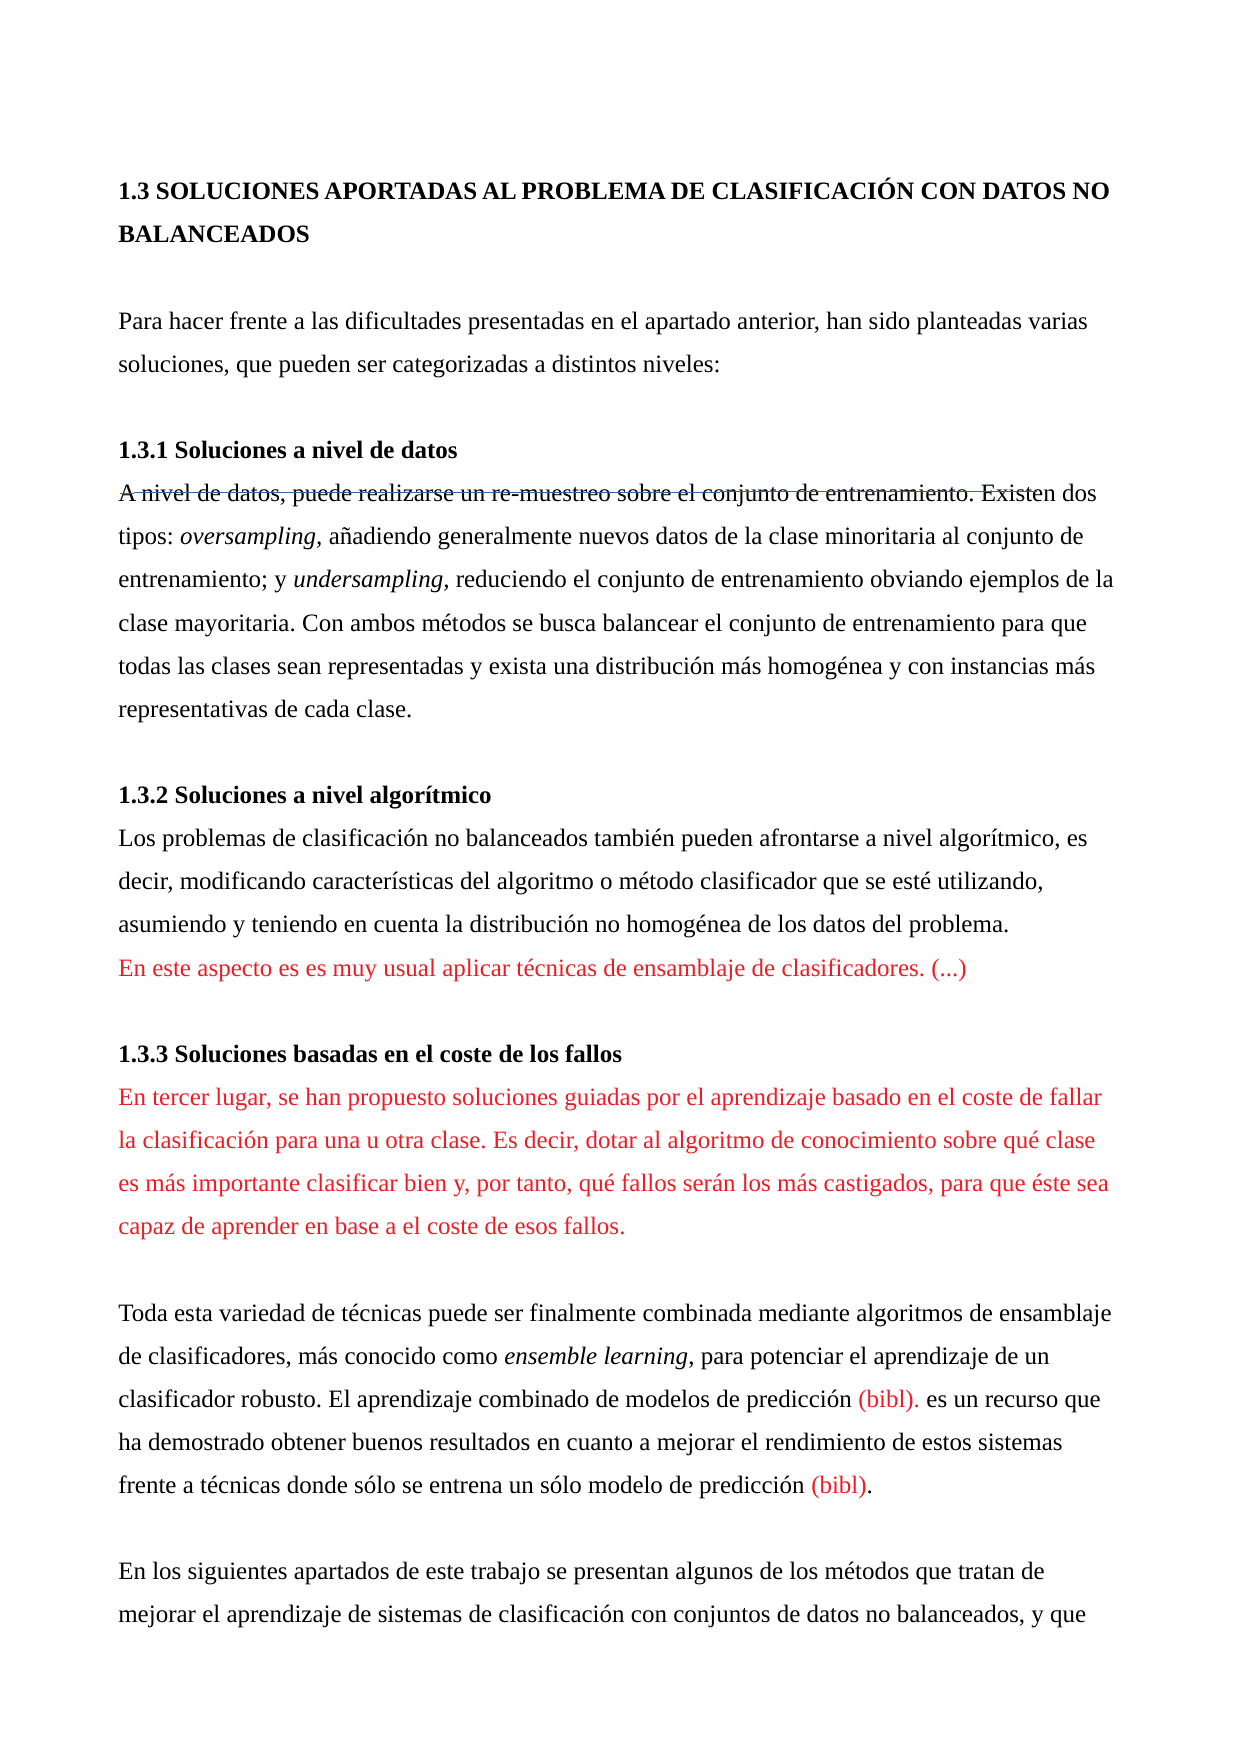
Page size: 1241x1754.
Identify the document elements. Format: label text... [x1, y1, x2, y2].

text 1.3 SOLUCIONES APORTADAS AL PROBLEMA DE CLASIFICACIÓN CON DATOS NO BALANCEADOS [118, 176, 1122, 248]
text 1.3.1 Soluciones a nivel de datos [118, 435, 1122, 464]
text En los siguientes apartados de este trabajo se presentan algunos de los métodos que tratan de mejorar el aprendizaje de sistemas de clasificación con conjuntos de datos no balanceados, y que [118, 1556, 1122, 1628]
text 1.3.2 Soluciones a nivel algorítmico [118, 780, 1122, 809]
text A nivel de datos, puede realizarse un re-muestreo sobre el conjunto de entrenamiento. Existen dos tipos: oversampling, añadiendo generalmente nuevos datos de la clase minoritaria al conjunto de entrenamiento; y undersampling, reduciendo el conjunto de entrenamiento obviando ejemplos de la clase mayoritaria. Con ambos métodos se busca balancear el conjunto de entrenamiento para que todas las clases sean representadas y exista una distribución más homogénea y con instancias más representativas de cada clase. [118, 478, 1122, 723]
text Para hacer frente a las dificultades presentadas en el apartado anterior, han sido planteadas varias soluciones, que pueden ser categorizadas a distintos niveles: [118, 306, 1122, 378]
text En tercer lugar, se han propuesto soluciones guiadas por el aprendizaje basado en el coste de fallar la clasificación para una u otra clase. Es decir, dotar al algoritmo de conocimiento sobre qué clase es más importante clasificar bien y, por tanto, qué fallos serán los más castigados, para que éste sea capaz de aprender en base a el coste de esos fallos. [118, 1082, 1122, 1240]
text En este aspecto es es muy usual aplicar técnicas de ensamblaje de clasificadores. (...) [118, 953, 1122, 981]
text Los problemas de clasificación no balanceados también pueden afrontarse a nivel algorítmico, es decir, modificando características del algoritmo o método clasificador que se esté utilizando, asumiendo y teniendo en cuenta la distribución no homogénea de los datos del problema. [118, 823, 1122, 938]
text Toda esta variedad de técnicas puede ser finalmente combinada mediante algoritmos de ensamblaje de clasificadores, más conocido como ensemble learning, para potenciar el aprendizaje de un clasificador robusto. El aprendizaje combinado de modelos de predicción (bibl). es un recurso que ha demostrado obtener buenos resultados en cuanto a mejorar el rendimiento de estos sistemas frente a técnicas donde sólo se entrena un sólo modelo de predicción (bibl). [118, 1298, 1122, 1499]
text 1.3.3 Soluciones basadas en el coste de los fallos [118, 1039, 1122, 1068]
